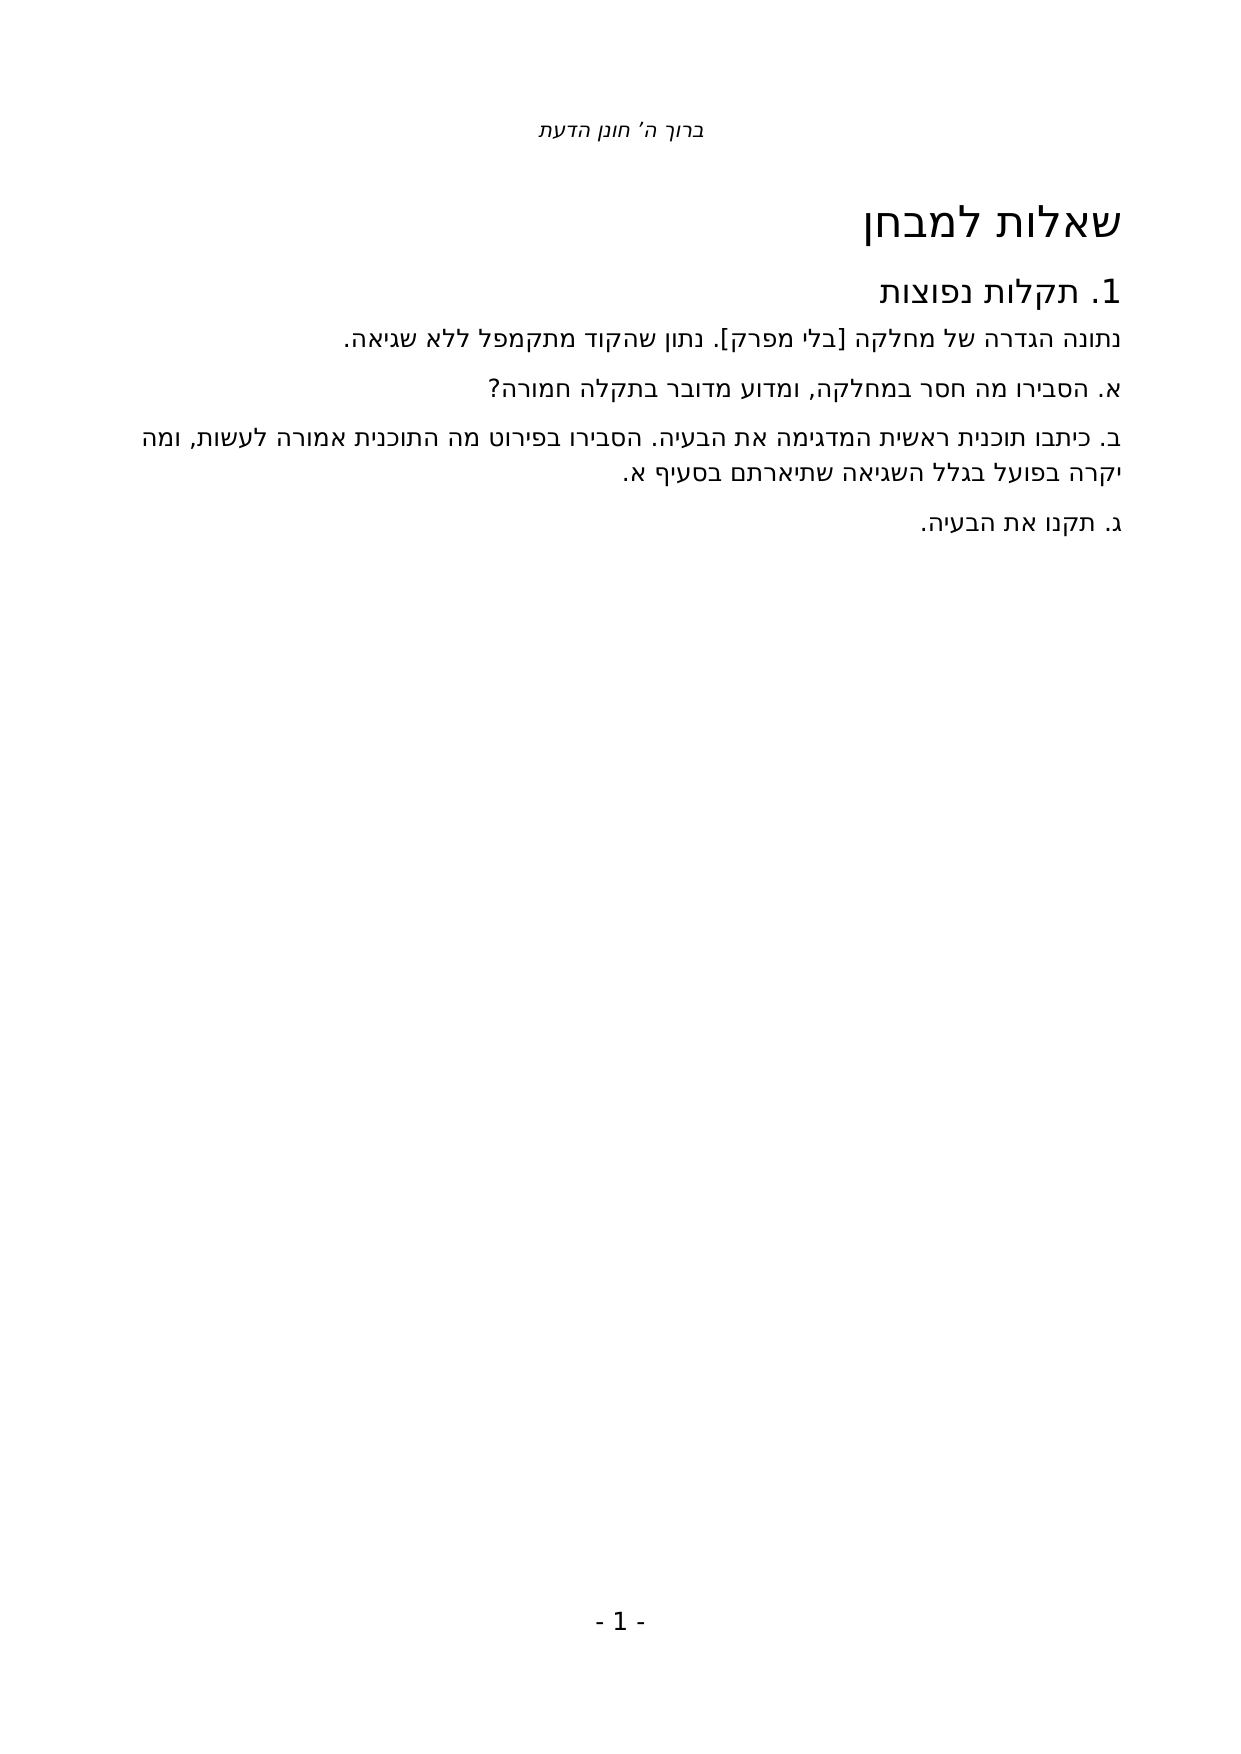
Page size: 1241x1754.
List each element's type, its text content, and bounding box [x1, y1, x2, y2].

subtitle שאלות למבחן [118, 197, 1122, 248]
text א. הסבירו מה חסר במחלקה, ומדוע מדובר בתקלה חמורה? [118, 374, 1122, 403]
text ג. תקנו את הבעיה. [118, 508, 1122, 537]
text נתונה הגדרה של מחלקה [בלי מפרק]. נתון שהקוד מתקמפל ללא שגיאה. [118, 324, 1122, 353]
text ב. כיתבו תוכנית ראשית המדגימה את הבעיה. הסבירו בפירוט מה התוכנית אמורה לעשות, ומה יקרה בפועל בגלל השגיאה שתיארתם בסעיף א. [118, 423, 1122, 487]
subtitle 1. תקלות נפוצות [118, 273, 1122, 312]
